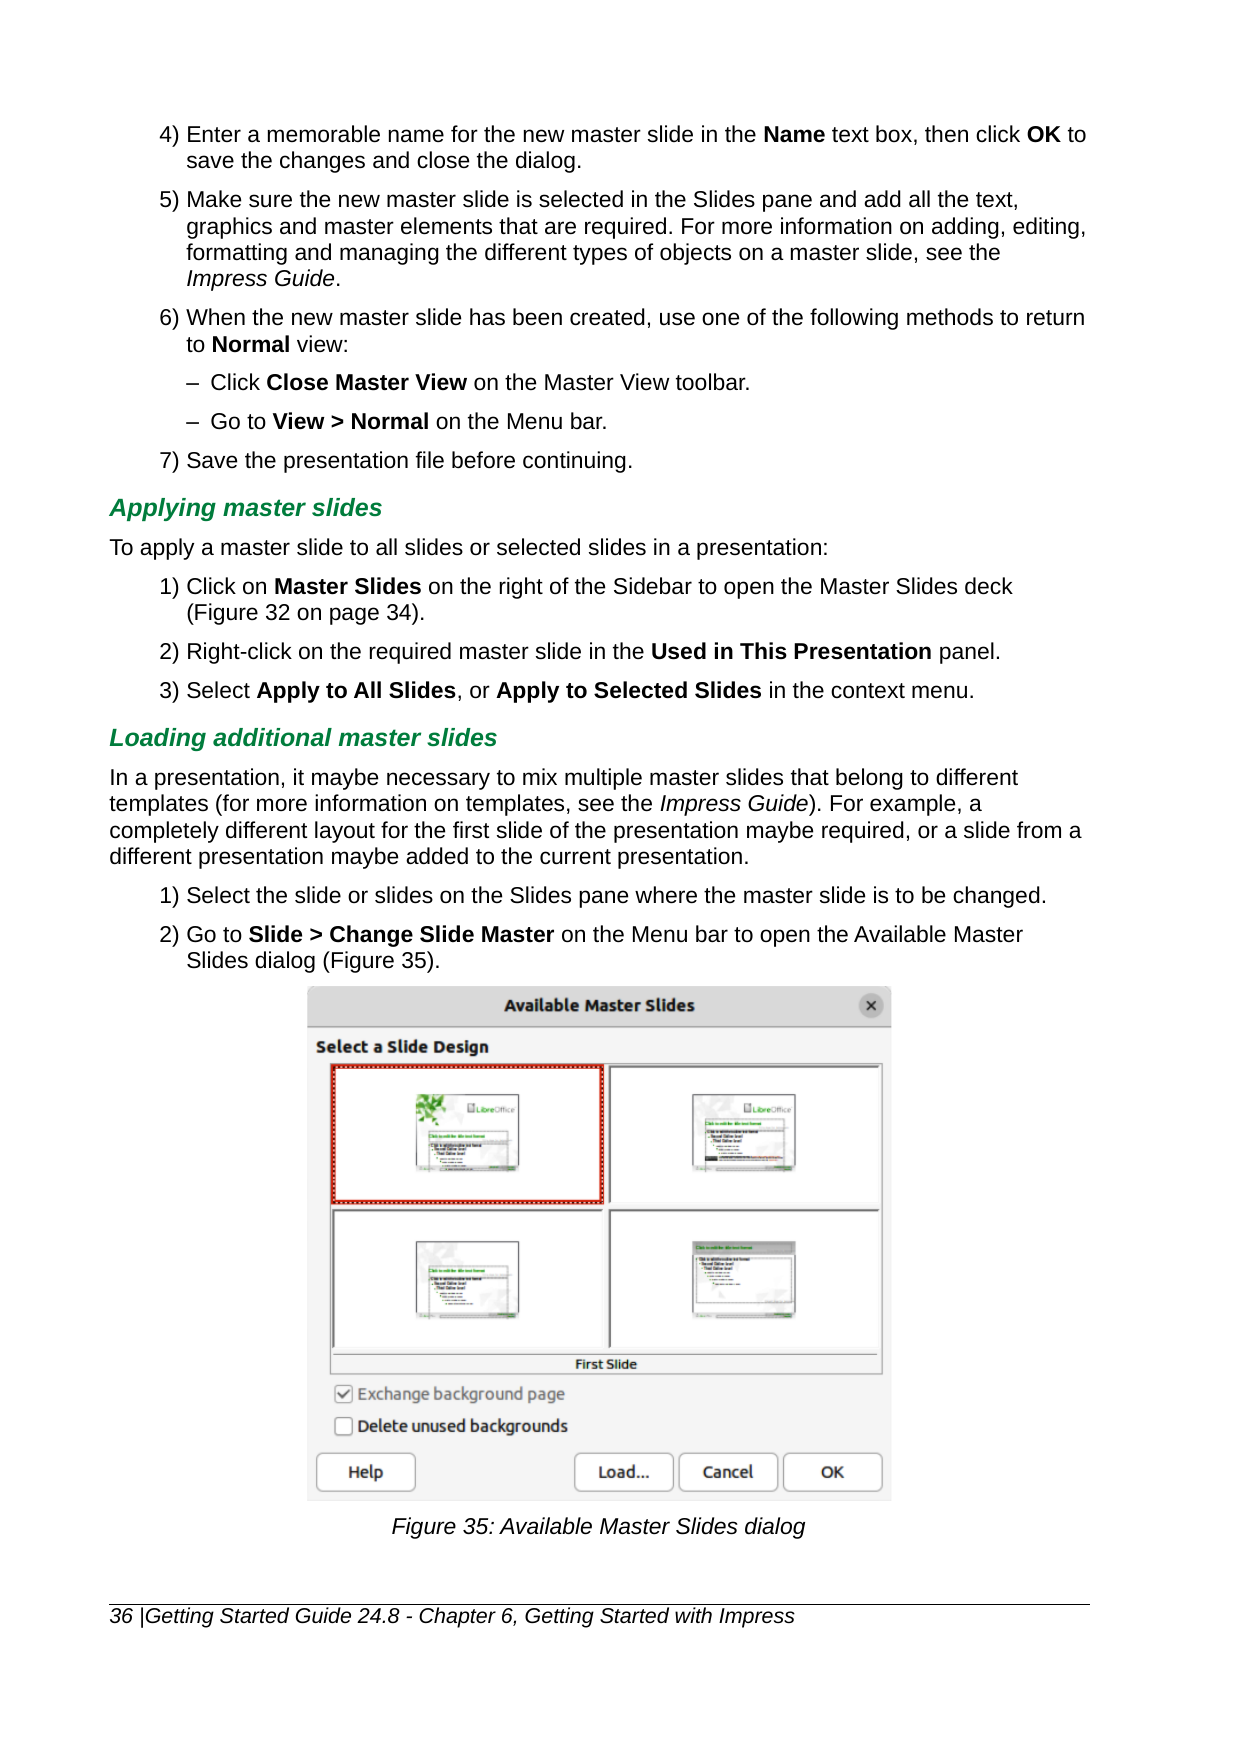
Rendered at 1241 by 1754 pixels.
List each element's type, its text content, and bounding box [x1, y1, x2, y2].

list Save the presentation file before continuing. [186, 447, 1090, 473]
picture [307, 986, 892, 1501]
text Figure 35: Available Master Slides dialog [307, 1513, 892, 1539]
list In a presentation, it maybe necessary to mix multiple master slides that belong to different templates (for more information on templates, see the Impress Guide). For example, a completely different layout for the first slide of the presentation maybe required, or a slide from a different presentation maybe added to the current presentation. [109, 764, 1090, 869]
list Make sure the new master slide is selected in the Slides pane and add all the text, graphics and master elements that are required. For more information on adding, editing, formatting and managing the different types of objects on a master slide, see the Impress Guide. [186, 186, 1090, 292]
list Right-click on the required master slide in the Used in This Presentation panel. [186, 638, 1090, 664]
list Enter a memorable name for the new master slide in the Name text box, then click OK to save the changes and close the dialog. [186, 121, 1090, 174]
list Go to Slide > Change Slide Master on the Menu bar to open the Available Master Slides dialog (Figure 35). [186, 921, 1090, 973]
list Go to View > Normal on the Menu bar. [186, 408, 1090, 434]
list Click Close Master View on the Master View toolbar. [186, 369, 1090, 396]
subtitle Loading additional master slides [109, 723, 1090, 752]
list Select Apply to All Slides, or Apply to Selected Slides in the context menu. [186, 677, 1090, 703]
list To apply a master slide to all slides or selected slides in a presentation: [109, 534, 1090, 560]
list Select the slide or slides on the Slides pane where the master slide is to be changed. [186, 882, 1090, 908]
list Click on Master Slides on the right of the Sidebar to open the Master Slides deck (Figure 32 on page 33). [186, 573, 1090, 626]
subtitle Applying master slides [109, 493, 1090, 522]
list When the new master slide has been created, use one of the following methods to return to Normal view: [186, 304, 1090, 357]
